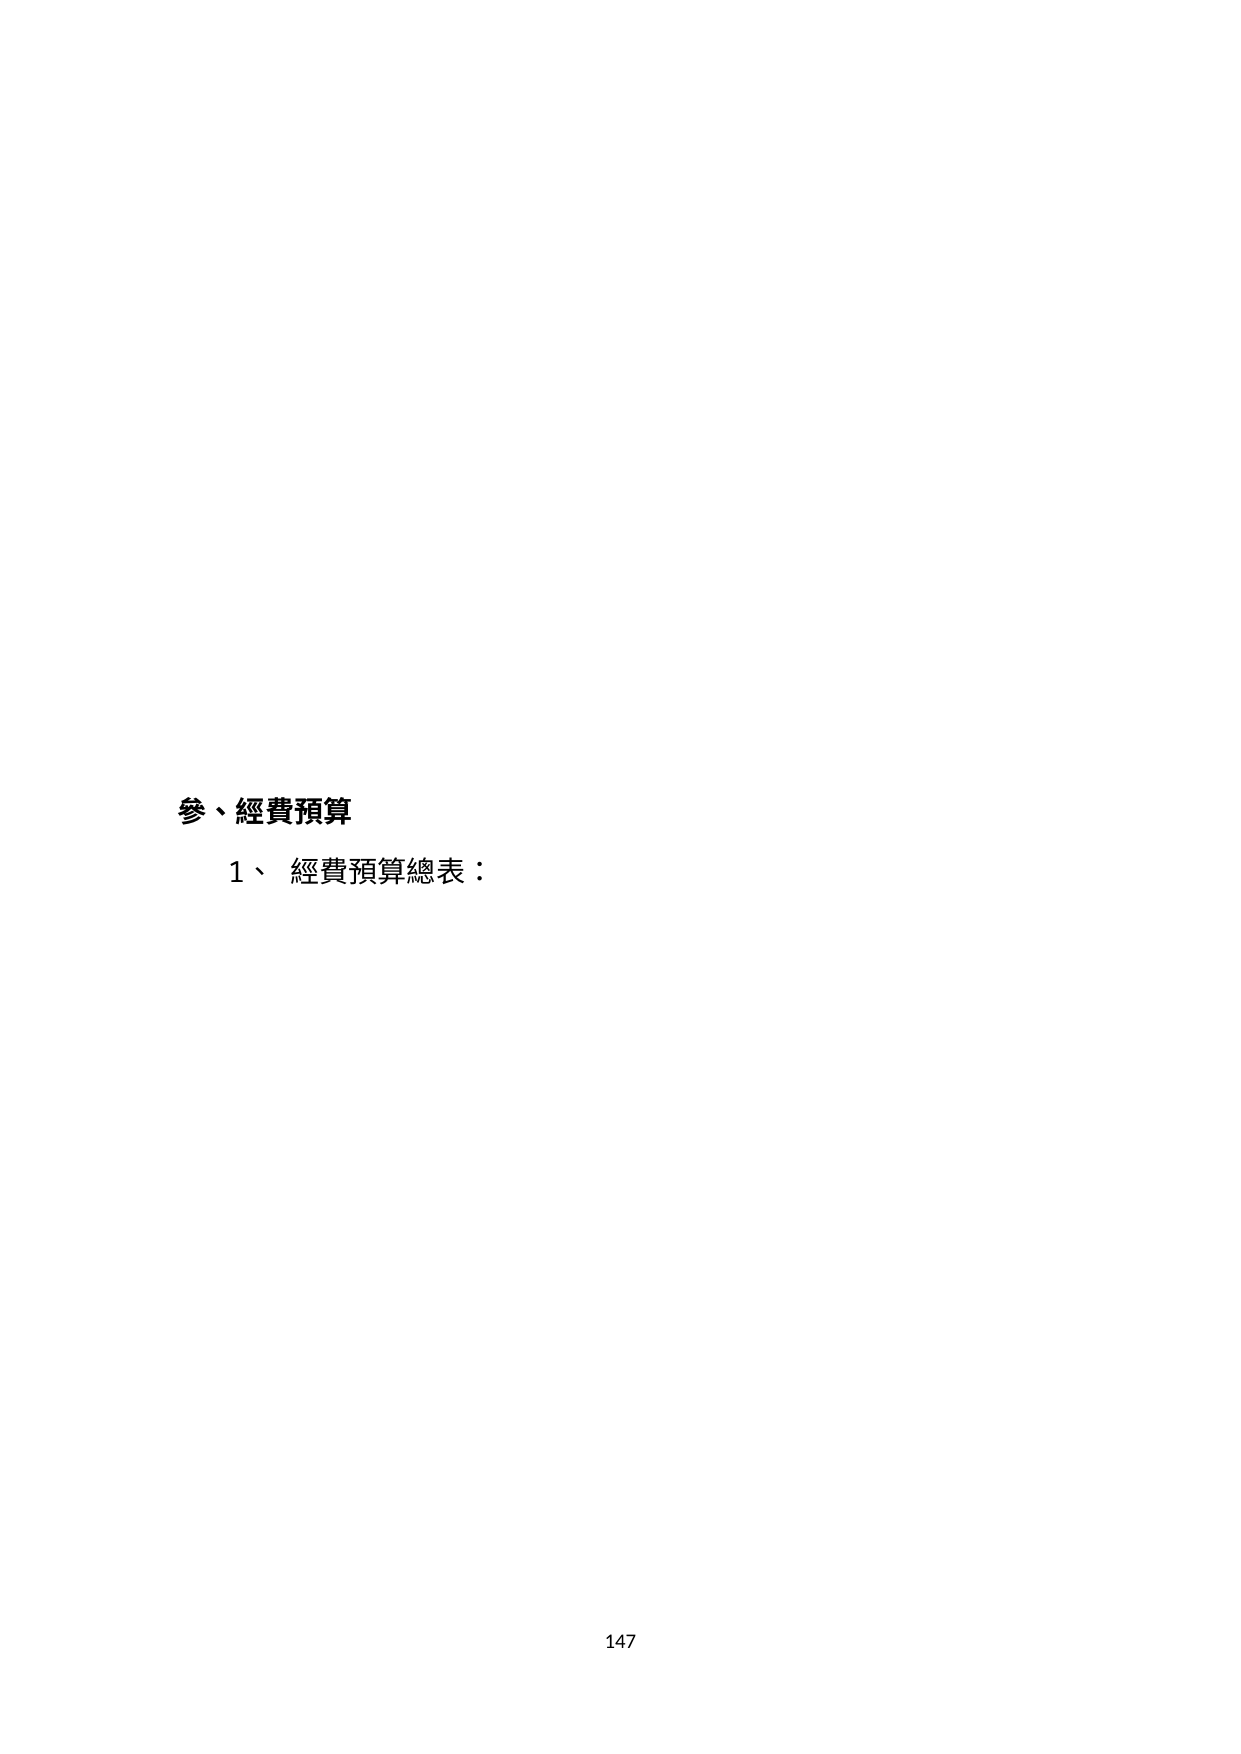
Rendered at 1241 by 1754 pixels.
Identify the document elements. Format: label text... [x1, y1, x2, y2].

list 經費預算總表： [227, 849, 1063, 891]
text 參、經費預算 [177, 789, 1063, 831]
